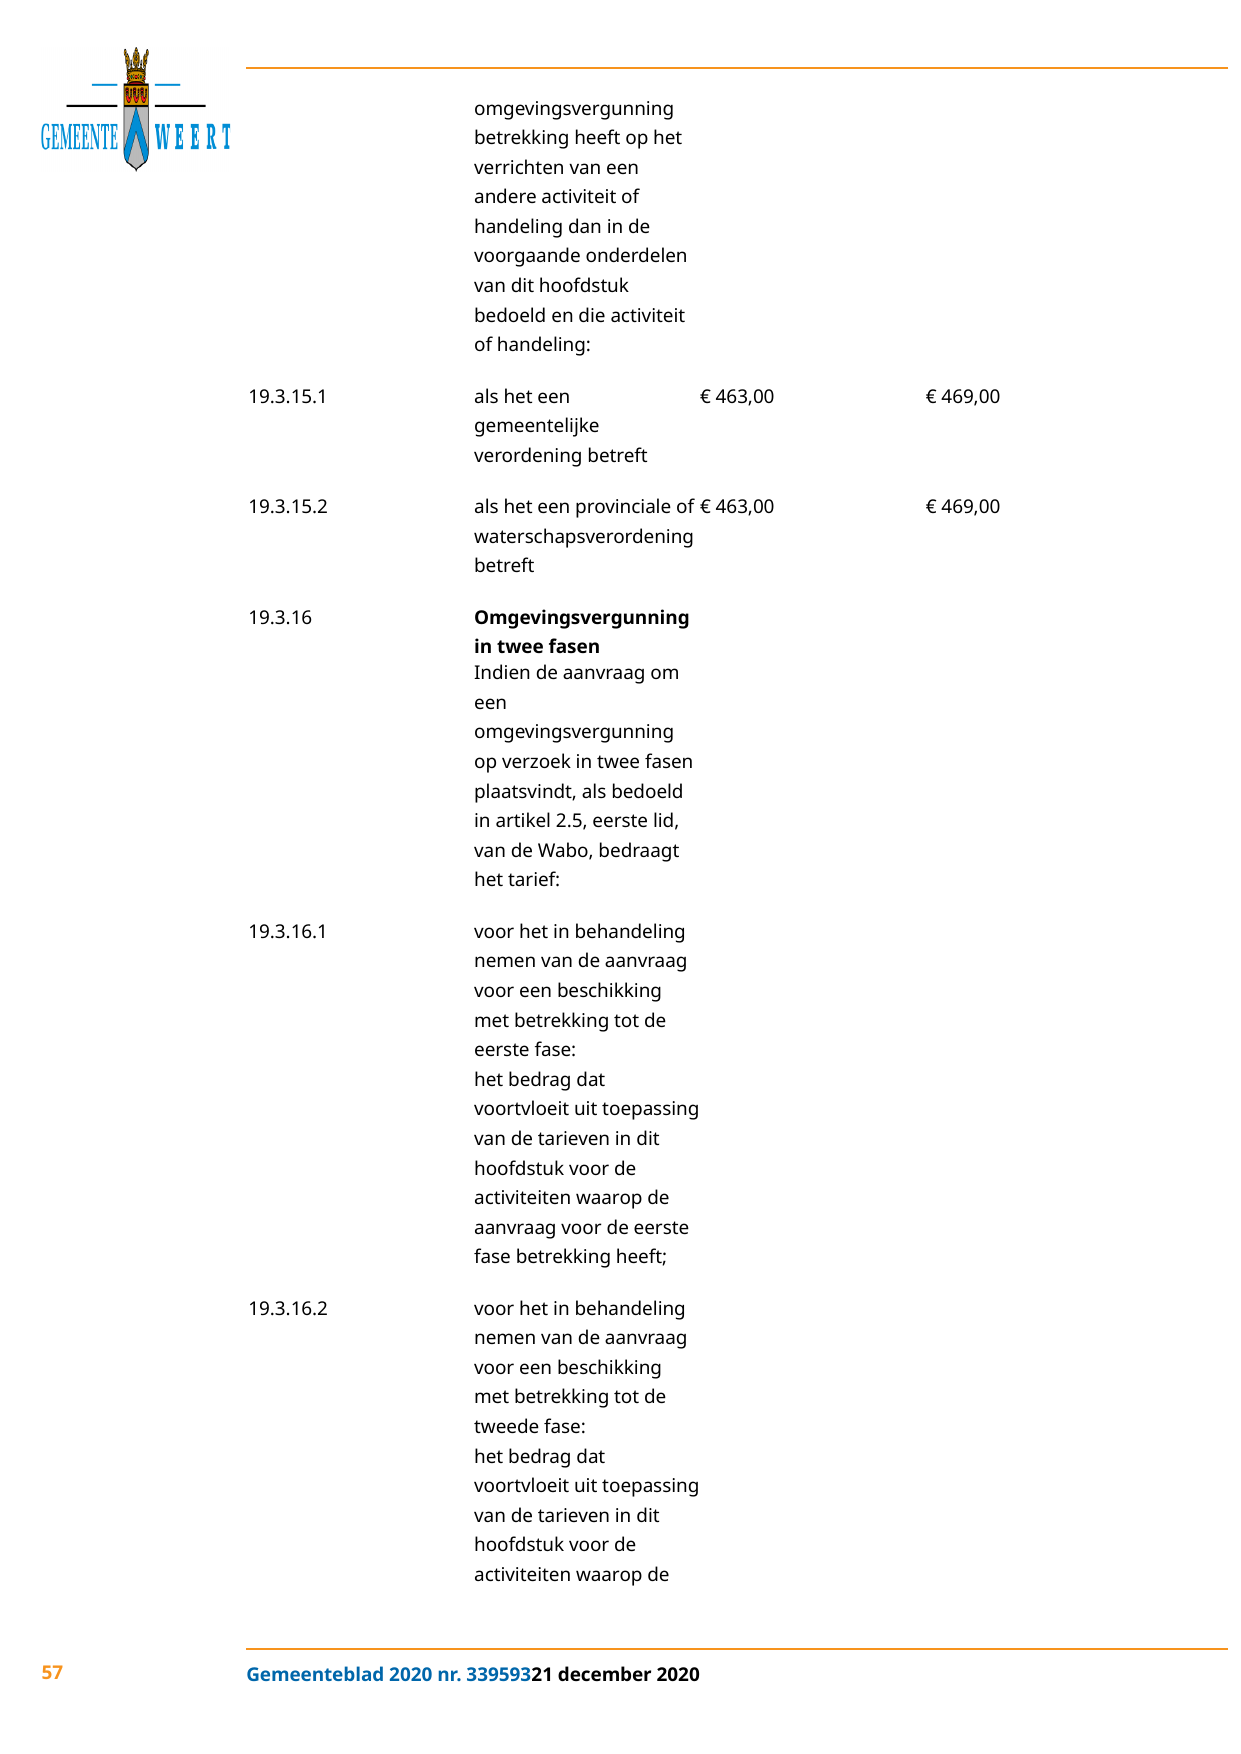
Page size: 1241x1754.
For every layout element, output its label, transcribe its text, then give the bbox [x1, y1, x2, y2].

table_cell [700, 1269, 926, 1295]
table_cell omgevingsvergunning betrekking heeft op het verrichten van een andere activiteit of handeling dan in de voorgaande onderdelen van dit hoofdstuk bedoeld en die activiteit of handeling: [474, 95, 700, 357]
table_cell [700, 892, 926, 918]
table_cell [926, 1295, 1152, 1587]
table_cell [926, 357, 1152, 383]
table_cell [926, 918, 1152, 1269]
table_cell [248, 579, 474, 604]
table_cell als het een provinciale of waterschapsverordening betreft [474, 494, 700, 578]
table_cell 19.3.16.1 [248, 918, 474, 1269]
table_cell [248, 468, 474, 493]
table_cell 19.3.16 [248, 604, 474, 659]
table_cell [700, 604, 926, 659]
table_cell Indien de aanvraag om een omgevingsvergunning op verzoek in twee fasen plaatsvindt, als bedoeld in artikel 2.5, eerste lid, van de Wabo, bedraagt het tarief: [474, 660, 700, 892]
table_cell [474, 357, 700, 383]
table_cell Omgevingsvergunning in twee fasen [474, 604, 700, 659]
table_cell [248, 1269, 474, 1295]
table_cell € 469,00 [926, 494, 1152, 578]
table_cell [474, 892, 700, 918]
table_cell [926, 660, 1152, 892]
table_cell [700, 1295, 926, 1587]
table_cell [474, 1269, 700, 1295]
table_cell [700, 660, 926, 892]
table_cell € 463,00 [700, 383, 926, 468]
table_cell als het een gemeentelijke verordening betreft [474, 383, 700, 468]
table_cell [700, 357, 926, 383]
table_cell [700, 95, 926, 357]
table_cell [700, 579, 926, 604]
table_cell [474, 468, 700, 493]
table_cell € 469,00 [926, 383, 1152, 468]
table_cell [700, 918, 926, 1269]
table_cell [248, 95, 474, 357]
picture [41, 47, 231, 172]
table_cell [926, 579, 1152, 604]
table_cell 19.3.16.2 [248, 1295, 474, 1587]
table_cell [248, 892, 474, 918]
table_cell [926, 604, 1152, 659]
table_cell 19.3.15.1 [248, 383, 474, 468]
table_cell [926, 468, 1152, 493]
table_cell [248, 660, 474, 892]
table_cell 19.3.15.2 [248, 494, 474, 578]
table_cell voor het in behandeling nemen van de aanvraag voor een beschikking met betrekking tot de tweede fase: het bedrag dat voortvloeit uit toepassing van de tarieven in dit hoofdstuk voor de activiteiten waarop de [474, 1295, 700, 1587]
table_cell voor het in behandeling nemen van de aanvraag voor een beschikking met betrekking tot de eerste fase: het bedrag dat voortvloeit uit toepassing van de tarieven in dit hoofdstuk voor de activiteiten waarop de aanvraag voor de eerste fase betrekking heeft; [474, 918, 700, 1269]
table_cell [926, 1269, 1152, 1295]
table_cell [926, 892, 1152, 918]
table_cell [926, 95, 1152, 357]
table_cell [474, 579, 700, 604]
table_cell [248, 357, 474, 383]
table_cell [700, 468, 926, 493]
table_cell € 463,00 [700, 494, 926, 578]
